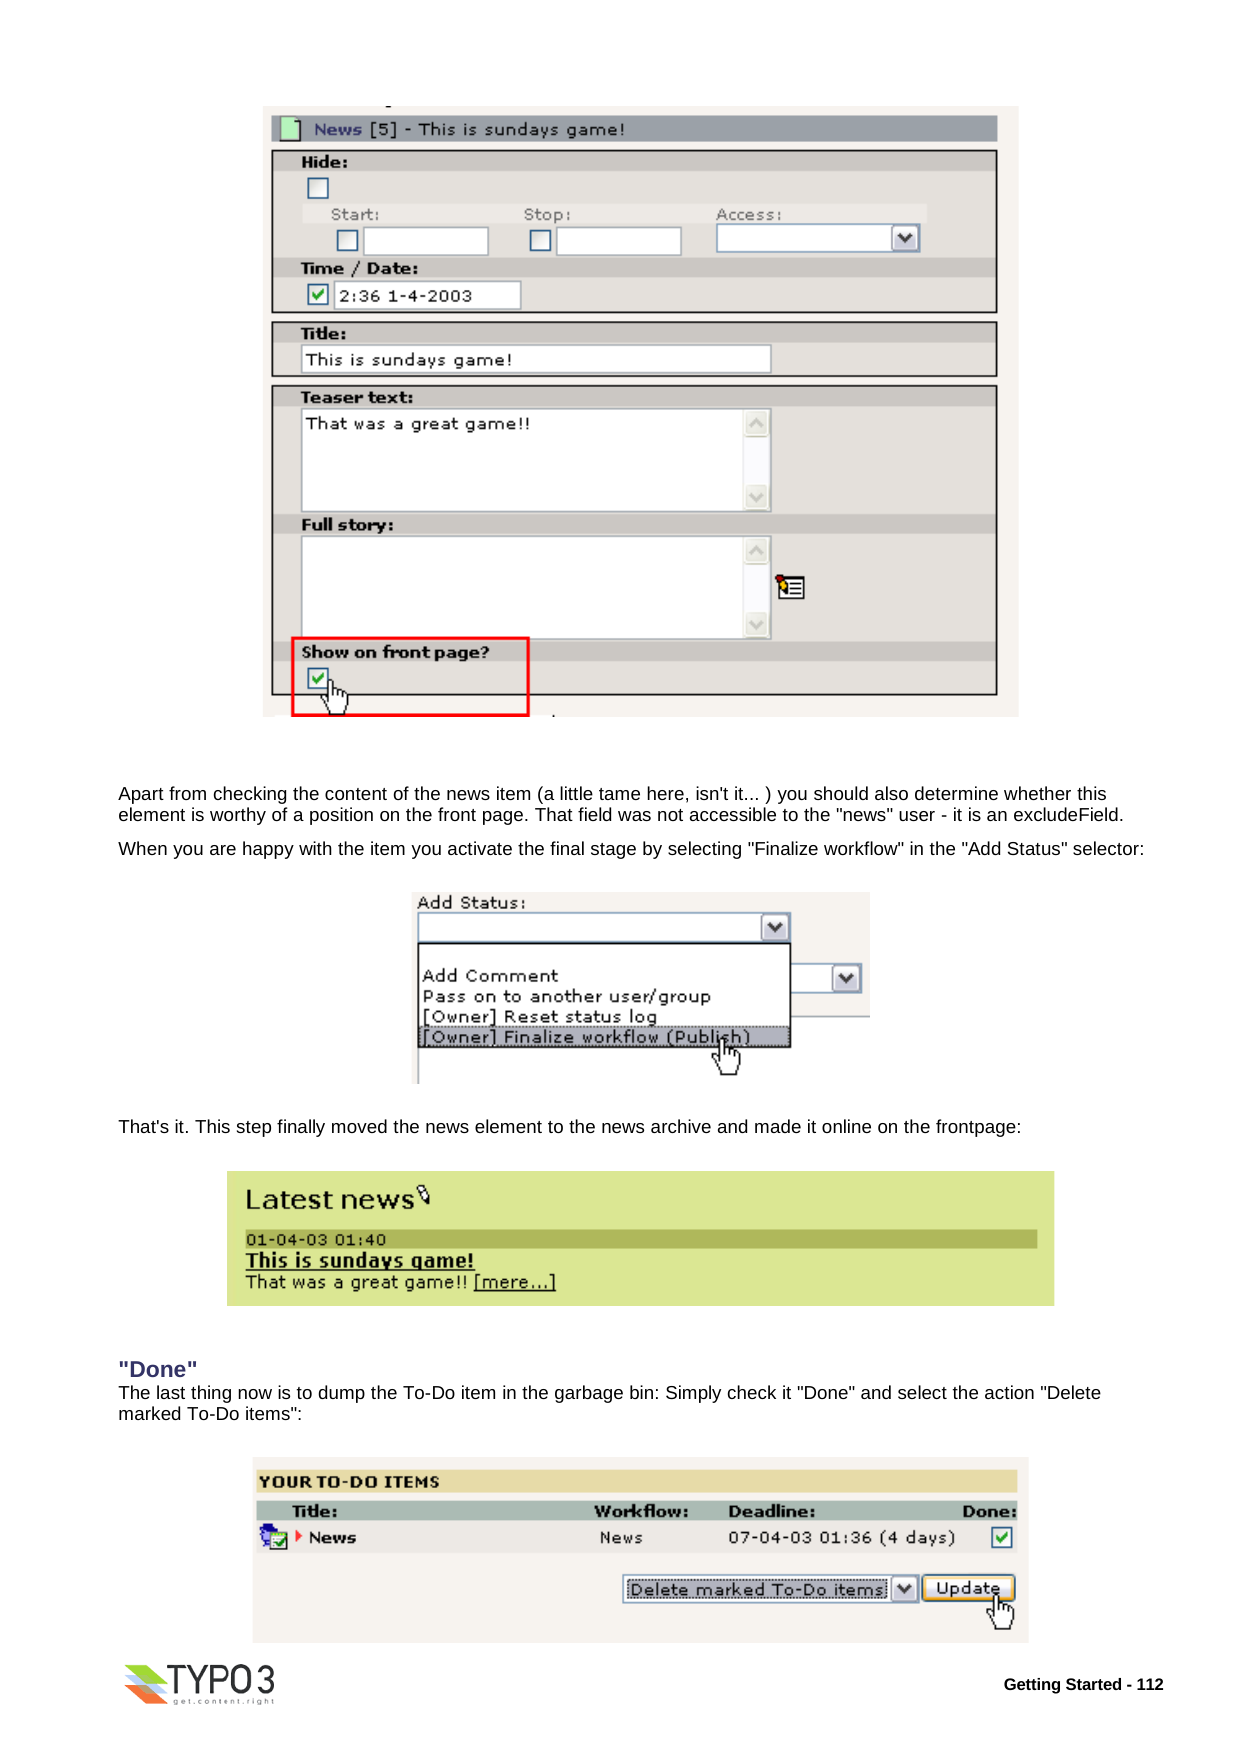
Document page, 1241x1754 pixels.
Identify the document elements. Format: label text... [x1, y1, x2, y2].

text When you are happy with the item you activate the final stage by selecting "Finalize workflow" in the "Add Status" selector: [118, 838, 1163, 859]
text The last thing now is to dump the To-Do item in the garbage bin: Simply check it "Done" and select the action "Delete marked To-Do items": [118, 1382, 1163, 1424]
text Apart from checking the content of the news item (a little tame here, isn't it... ) you should also determine whether this element is worthy of a position on the front page. That field was not accessible to the "news" user - it is an excludeField. [118, 784, 1163, 826]
text That's it. This step finally moved the news element to the news archive and made it online on the frontpage: [118, 1117, 1163, 1138]
subtitle "Done" [118, 1356, 1163, 1382]
picture [119, 1659, 280, 1710]
picture [227, 1171, 1055, 1306]
picture [252, 1457, 1029, 1643]
picture [262, 106, 1019, 717]
picture [411, 892, 870, 1084]
